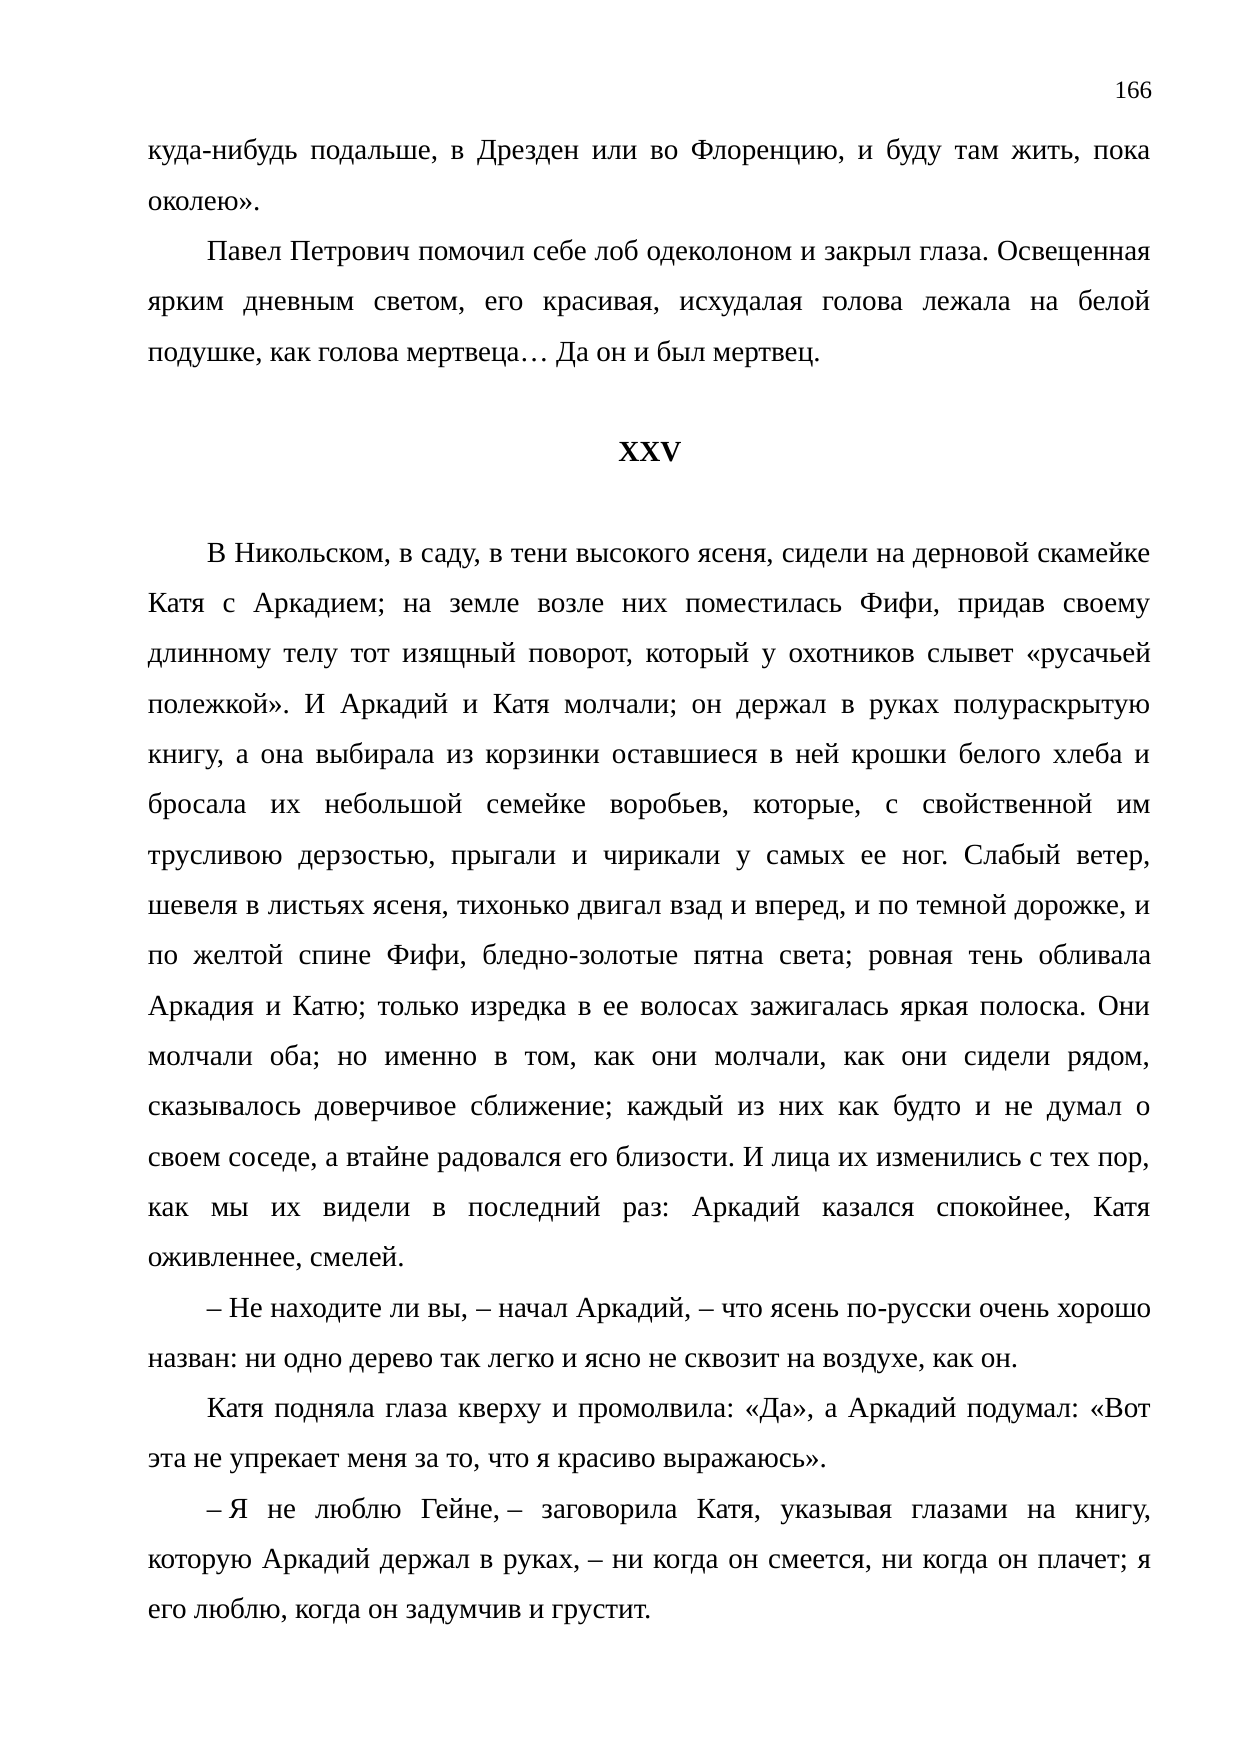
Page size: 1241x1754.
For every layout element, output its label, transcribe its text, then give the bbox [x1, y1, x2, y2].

text Павел Петрович помочил себе лоб одеколоном и закрыл глаза. Освещенная ярким дневным светом, его красивая, исхудалая голова лежала на белой подушке, как голова мертвеца… Да он и был мертвец. [148, 233, 1152, 367]
text В Никольском, в саду, в тени высокого ясеня, сидели на дерновой скамейке Катя с Аркадием; на земле возле них поместилась Фифи, придав своему длинному телу тот изящный поворот, который у охотников слывет «русачьей полежкой». И Аркадий и Катя молчали; он держал в руках полураскрытую книгу, а она выбирала из корзинки оставшиеся в ней крошки белого хлеба и бросала их небольшой семейке воробьев, которые, с свойственной им трусливою дерзостью, прыгали и чирикали у самых ее ног. Слабый ветер, шевеля в листьях ясеня, тихонько двигал взад и вперед, и по темной дорожке, и по желтой спине Фифи, бледно‑золотые пятна света; ровная тень обливала Аркадия и Катю; только изредка в ее волосах зажигалась яркая полоска. Они молчали оба; но именно в том, как они молчали, как они сидели рядом, сказывалось доверчивое сближение; каждый из них как будто и не думал о своем соседе, а втайне радовался его близости. И лица их изменились с тех пор, как мы их видели в последний раз: Аркадий казался спокойнее, Катя оживленнее, смелей. [148, 535, 1152, 1273]
text – Я не люблю Гейне, – заговорила Катя, указывая глазами на книгу, которую Аркадий держал в руках, – ни когда он смеется, ни когда он плачет; я его люблю, когда он задумчив и грустит. [148, 1491, 1152, 1625]
text – Не находите ли вы, – начал Аркадий, – что ясень по‑русски очень хорошо назван: ни одно дерево так легко и ясно не сквозит на воздухе, как он. [148, 1290, 1152, 1373]
subtitle XXV [148, 434, 1152, 468]
text Катя подняла глаза кверху и промолвила: «Да», а Аркадий подумал: «Вот эта не упрекает меня за то, что я красиво выражаюсь». [148, 1390, 1152, 1474]
text куда‑нибудь подальше, в Дрезден или во Флоренцию, и буду там жить, пока околею». [148, 132, 1152, 216]
